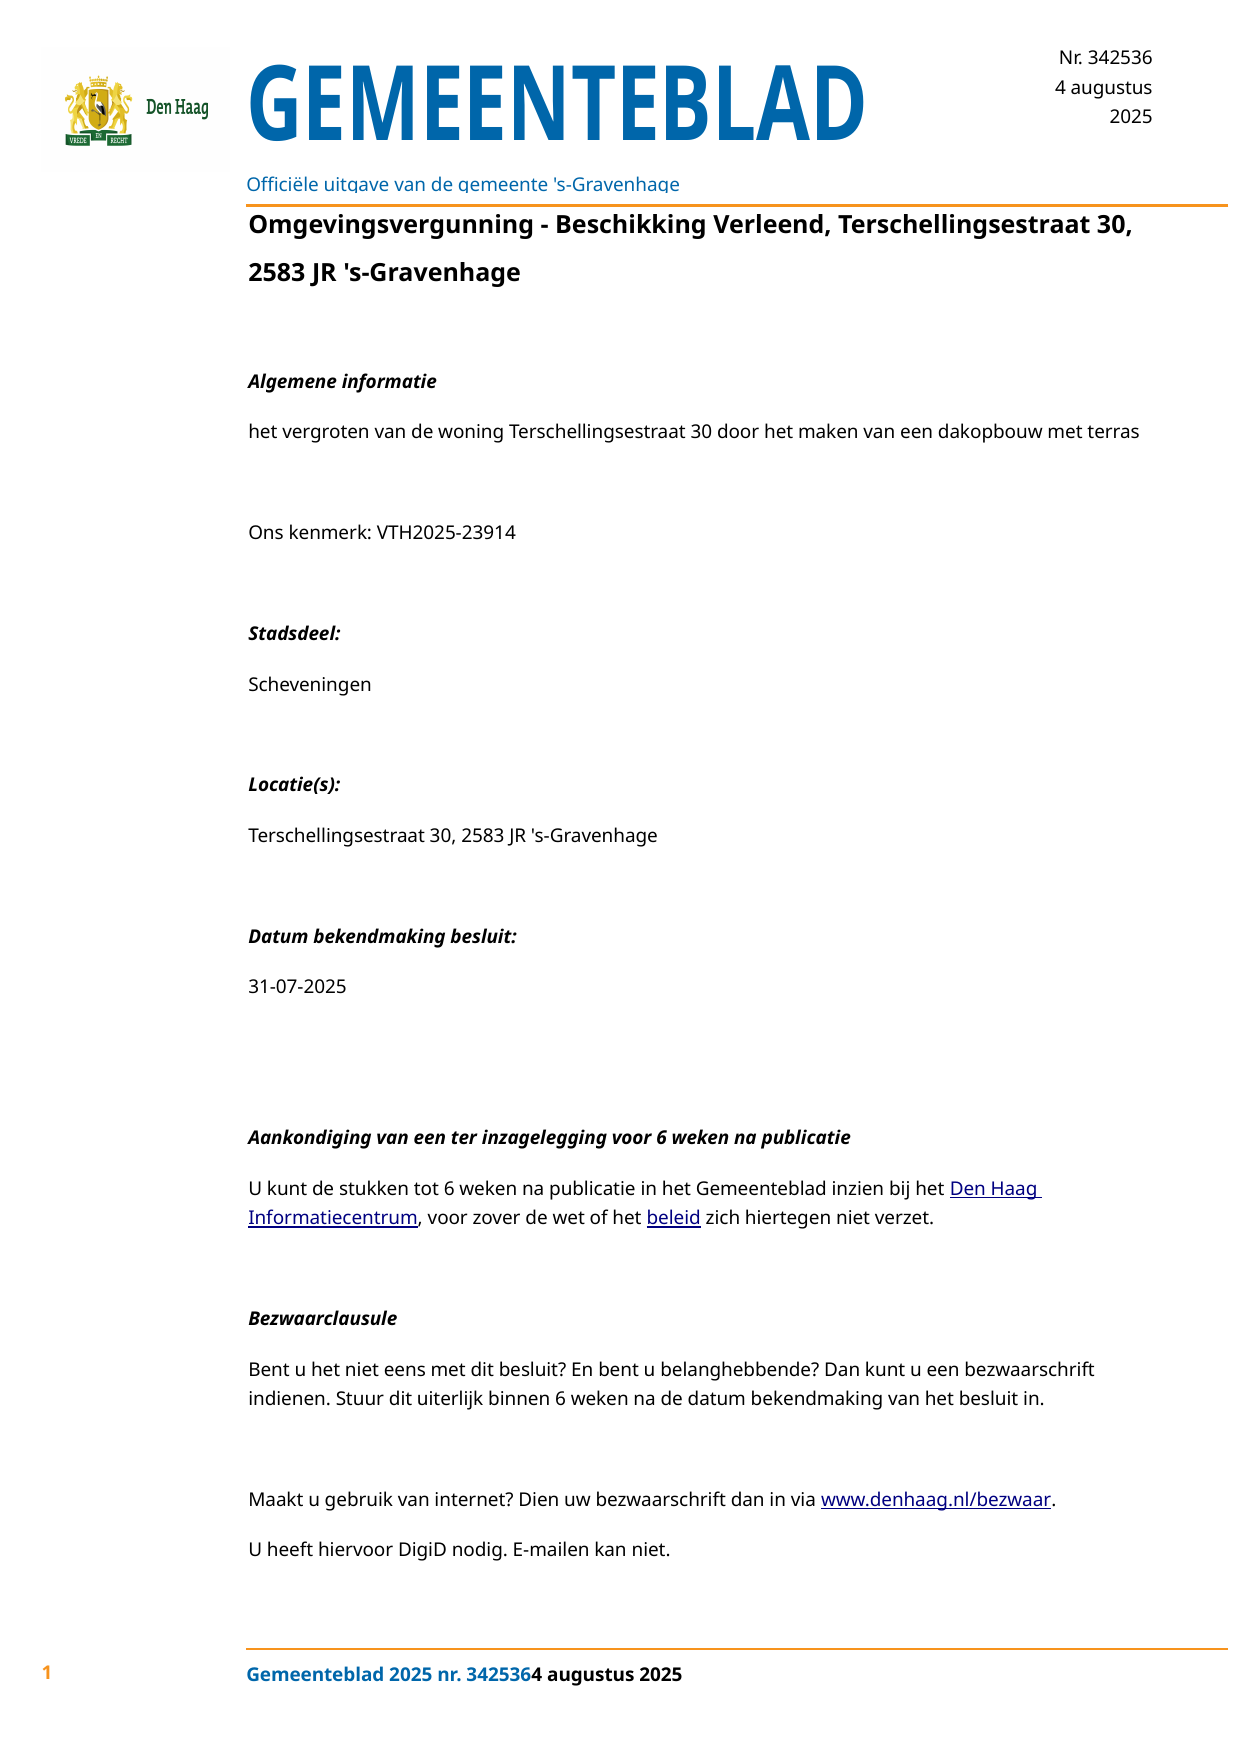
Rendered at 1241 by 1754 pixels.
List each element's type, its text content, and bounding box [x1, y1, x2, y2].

text Terschellingsestraat 30, 2583 JR 's-Gravenhage [248, 822, 1152, 848]
picture [41, 47, 231, 172]
text Omgevingsvergunning - Beschikking Verleend, Terschellingsestraat 30, 2583 JR 's-Gravenhage [248, 207, 1152, 288]
text U kunt de stukken tot 6 weken na publicatie in het Gemeenteblad inzien bij het Den Haag Informatiecentrum, voor zover de wet of het beleid zich hiertegen niet verzet. [248, 1175, 1152, 1230]
text het vergroten van de woning Terschellingsestraat 30 door het maken van een dakopbouw met terras [248, 419, 1152, 444]
text 31-07-2025 [248, 973, 1152, 999]
text Bent u het niet eens met dit besluit? En bent u belanghebbende? Dan kunt u een bezwaarschrift indienen. Stuur dit uiterlijk binnen 6 weken na de datum bekendmaking van het besluit in. [248, 1356, 1152, 1411]
text Datum bekendmaking besluit: [248, 923, 1152, 949]
text Scheveningen [248, 671, 1152, 697]
text Aankondiging van een ter inzagelegging voor 6 weken na publicatie [248, 1124, 1152, 1150]
text Stadsdeel: [248, 620, 1152, 646]
text Algemene informatie [248, 368, 1152, 394]
text Locatie(s): [248, 772, 1152, 797]
text Maakt u gebruik van internet? Dien uw bezwaarschrift dan in via www.denhaag.nl/bezwaar. [248, 1486, 1152, 1512]
text Ons kenmerk: VTH2025-23914 [248, 519, 1152, 545]
text U heeft hiervoor DigiD nodig. E-mailen kan niet. [248, 1537, 1152, 1562]
text Bezwaarclausule [248, 1305, 1152, 1331]
